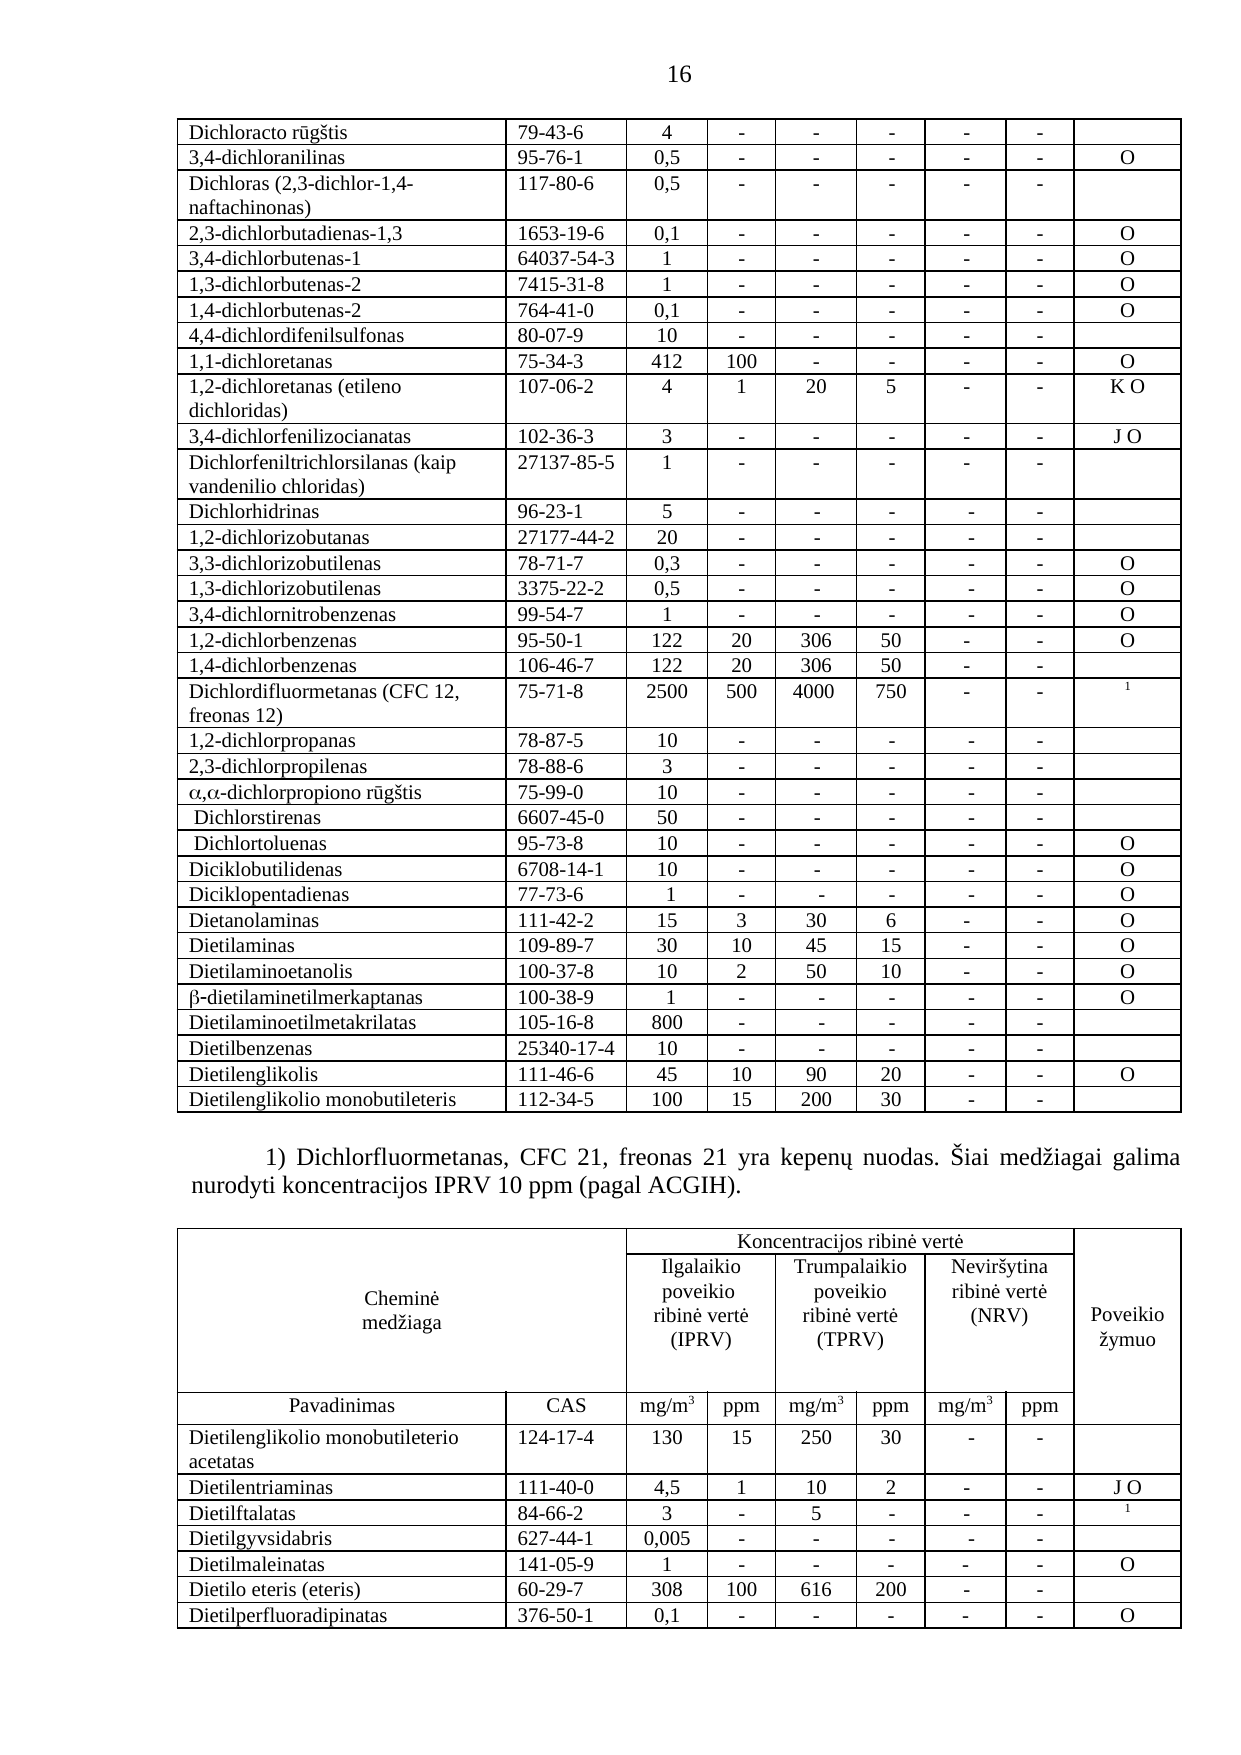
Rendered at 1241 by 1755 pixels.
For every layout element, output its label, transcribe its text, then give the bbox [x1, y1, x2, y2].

table_cell 1 [708, 375, 775, 422]
table_cell O [1075, 145, 1180, 169]
table_cell 20 [708, 628, 775, 652]
table_cell [1075, 653, 1180, 677]
table_cell 1,4-dichlorbutenas-2 [178, 298, 505, 322]
table_cell [1075, 120, 1180, 144]
table_cell 10 [776, 1475, 856, 1499]
table_cell - [776, 831, 856, 855]
table_cell O [1075, 831, 1180, 855]
table_cell 100-37-8 [507, 959, 626, 983]
table_cell 3 [708, 908, 775, 932]
table_cell - [776, 1010, 856, 1034]
table_cell Dietilperfluoradipinatas [178, 1603, 505, 1627]
table_cell 122 [627, 628, 707, 652]
table_cell - [776, 171, 856, 219]
table_cell - [1007, 1087, 1073, 1111]
table_cell 111-40-0 [507, 1475, 626, 1499]
table_cell 99-54-7 [507, 602, 626, 626]
table_cell - [1007, 1603, 1073, 1627]
table_cell - [708, 1603, 775, 1627]
table_cell Dietilaminoetilmetakrilatas [178, 1010, 505, 1034]
table_cell 10 [857, 959, 924, 983]
table_cell [1075, 1526, 1180, 1550]
table_cell - [926, 908, 1005, 932]
table_cell O [1075, 602, 1180, 626]
table_cell [1075, 1425, 1180, 1473]
table_cell 130 [627, 1425, 707, 1473]
table_cell Dietanolaminas [178, 908, 505, 932]
table_cell Dichlortoluenas [178, 831, 505, 855]
table_cell - [857, 1603, 924, 1627]
table_cell 750 [857, 679, 924, 727]
table_cell [1075, 805, 1180, 829]
table_cell Dichlorfeniltrichlorsilanas (kaip vandenilio chloridas) [178, 450, 505, 498]
table_cell - [708, 1010, 775, 1034]
table_cell - [857, 754, 924, 778]
table_cell - [926, 602, 1005, 626]
table_cell - [1007, 653, 1073, 677]
table_cell - [926, 298, 1005, 322]
table_cell K O [1075, 375, 1180, 422]
table_cell 0,3 [627, 551, 707, 575]
table_cell - [926, 653, 1005, 677]
table_cell 78-87-5 [507, 728, 626, 752]
table_cell - [776, 1603, 856, 1627]
table_cell - [926, 145, 1005, 169]
table_cell - [857, 1552, 924, 1576]
table_cell - [926, 1425, 1005, 1473]
table_header Poveikio žymuo [1075, 1229, 1180, 1424]
table_cell - [857, 424, 924, 448]
table_cell Dietilo eteris (eteris) [178, 1577, 505, 1601]
table_cell - [1007, 525, 1073, 549]
table_cell 1,2-dichloretanas (etileno dichloridas) [178, 375, 505, 422]
table_cell Dietilenglikolis [178, 1062, 505, 1086]
table_cell - [708, 882, 775, 906]
table_cell - [708, 831, 775, 855]
table_cell 45 [776, 933, 856, 957]
table_cell 3 [627, 1501, 707, 1524]
table_cell 306 [776, 628, 856, 652]
table_cell - [776, 551, 856, 575]
table_cell - [926, 450, 1005, 498]
table_cell 1653-19-6 [507, 221, 626, 245]
table_cell Dietilbenzenas [178, 1036, 505, 1060]
table_cell - [1007, 576, 1073, 600]
table_cell - [708, 450, 775, 498]
table_cell - [926, 959, 1005, 983]
table_cell [1075, 1036, 1180, 1060]
table_cell [1075, 525, 1180, 549]
table_cell - [857, 985, 924, 1009]
table_cell - [1007, 1526, 1073, 1550]
table_cell 0,005 [627, 1526, 707, 1550]
text 1) Dichlorfluormetanas, CFC 21, freonas 21 yra kepenų nuodas. Šiai medžiagai galima nurodyti koncentracijos IPRV 10 ppm (pagal ACGIH). [191, 1142, 1181, 1199]
table_cell O [1075, 349, 1180, 373]
table_cell 764-41-0 [507, 298, 626, 322]
table_cell Ilgalaikio poveikio ribinė vertė (IPRV) [627, 1255, 775, 1391]
table_cell 6 [857, 908, 924, 932]
table_cell 5 [627, 500, 707, 523]
table_cell - [857, 576, 924, 600]
table_cell - [1007, 1010, 1073, 1034]
table_cell 27137-85-5 [507, 450, 626, 498]
table_cell - [926, 551, 1005, 575]
table_cell Trumpalaikio poveikio ribinė vertė (TPRV) [776, 1255, 924, 1391]
table_cell 0,5 [627, 171, 707, 219]
table_cell J O [1075, 1475, 1180, 1499]
table_cell - [926, 831, 1005, 855]
table_cell - [776, 500, 856, 523]
table_cell Dichlordifluormetanas (CFC 12, freonas 12) [178, 679, 505, 727]
table_cell 412 [627, 349, 707, 373]
table_cell - [926, 754, 1005, 778]
table_cell 1,1-dichloretanas [178, 349, 505, 373]
table_cell - [776, 602, 856, 626]
table_cell O [1075, 221, 1180, 245]
table_cell 60-29-7 [507, 1577, 626, 1601]
table_cell O [1075, 246, 1180, 270]
table_cell - [926, 221, 1005, 245]
table_cell 7415-31-8 [507, 272, 626, 296]
table_cell - [1007, 933, 1073, 957]
table_cell O [1075, 1603, 1180, 1627]
table_cell mg/m3 [627, 1393, 707, 1424]
table_cell [1075, 754, 1180, 778]
table_cell [1075, 171, 1180, 219]
table_cell 2500 [627, 679, 707, 727]
table_cell O [1075, 1062, 1180, 1086]
table_cell 30 [857, 1087, 924, 1111]
table_cell - [708, 985, 775, 1009]
table_cell O [1075, 272, 1180, 296]
table_cell - [926, 349, 1005, 373]
table_cell 30 [627, 933, 707, 957]
table_cell 10 [708, 1062, 775, 1086]
table_cell 0,5 [627, 576, 707, 600]
table_cell 3,4-dichlornitrobenzenas [178, 602, 505, 626]
table_cell 100 [708, 1577, 775, 1601]
table_cell - [926, 1087, 1005, 1111]
table_cell [1075, 500, 1180, 523]
table_cell - [926, 728, 1005, 752]
table_cell - [708, 1552, 775, 1576]
table_header Cheminė medžiaga [178, 1229, 626, 1391]
table_cell 105-16-8 [507, 1010, 626, 1034]
table_cell - [1007, 679, 1073, 727]
table_cell 79-43-6 [507, 120, 626, 144]
table_cell - [926, 805, 1005, 829]
table_cell O [1075, 959, 1180, 983]
table_cell 2 [857, 1475, 924, 1499]
table_cell 75-99-0 [507, 780, 626, 804]
table_cell 250 [776, 1425, 856, 1473]
table_cell - [776, 525, 856, 549]
table_cell 1 [1075, 679, 1180, 727]
table_cell - [1007, 1501, 1073, 1524]
table_cell 75-71-8 [507, 679, 626, 727]
table_cell Dietilaminas [178, 933, 505, 957]
table_cell - [776, 145, 856, 169]
table_cell 2,3-dichlorbutadienas-1,3 [178, 221, 505, 245]
table_cell 1,2-dichlorizobutanas [178, 525, 505, 549]
table_cell 78-71-7 [507, 551, 626, 575]
table_cell - [857, 171, 924, 219]
table_cell 30 [776, 908, 856, 932]
table_cell - [776, 882, 856, 906]
table_cell - [1007, 551, 1073, 575]
table_cell - [857, 805, 924, 829]
table_cell - [857, 525, 924, 549]
table_cell - [926, 857, 1005, 881]
table_cell 106-46-7 [507, 653, 626, 677]
table_cell - [926, 424, 1005, 448]
table_cell [1075, 1010, 1180, 1034]
table_cell - [708, 246, 775, 270]
table_cell - [776, 349, 856, 373]
table_cell 1 [627, 882, 707, 906]
table_cell 10 [627, 728, 707, 752]
table_cell [1075, 1087, 1180, 1111]
table_cell - [1007, 805, 1073, 829]
table_cell 78-88-6 [507, 754, 626, 778]
table_cell - [926, 679, 1005, 727]
table_cell O [1075, 985, 1180, 1009]
table_cell 117-80-6 [507, 171, 626, 219]
table_cell 95-73-8 [507, 831, 626, 855]
table_cell 111-46-6 [507, 1062, 626, 1086]
table_cell [1075, 450, 1180, 498]
table_cell - [926, 1526, 1005, 1550]
table_cell 4,4-dichlordifenilsulfonas [178, 323, 505, 347]
table_cell - [776, 1036, 856, 1060]
table_cell 3 [627, 424, 707, 448]
table_cell - [708, 145, 775, 169]
table_cell 1,3-dichlorizobutilenas [178, 576, 505, 600]
table_cell - [1007, 120, 1073, 144]
table_cell 1 [627, 450, 707, 498]
table_cell - [776, 780, 856, 804]
table_cell - [1007, 424, 1073, 448]
table_cell 109-89-7 [507, 933, 626, 957]
table_cell 64037-54-3 [507, 246, 626, 270]
table_cell 102-36-3 [507, 424, 626, 448]
table_cell 500 [708, 679, 775, 727]
table_cell - [1007, 272, 1073, 296]
table_cell 100 [708, 349, 775, 373]
table_cell 1,2-dichlorpropanas [178, 728, 505, 752]
table_cell O [1075, 857, 1180, 881]
table_cell 2 [708, 959, 775, 983]
table_cell 10 [627, 780, 707, 804]
table_cell 4000 [776, 679, 856, 727]
table_cell 141-05-9 [507, 1552, 626, 1576]
table_cell Dietilaminoetanolis [178, 959, 505, 983]
table_cell Dichlorstirenas [178, 805, 505, 829]
table_cell [1075, 323, 1180, 347]
table_cell - [708, 1501, 775, 1524]
table_cell - [1007, 375, 1073, 422]
table_cell - [857, 1526, 924, 1550]
table_cell - [857, 221, 924, 245]
table_cell - [1007, 728, 1073, 752]
table_cell mg/m3 [776, 1393, 856, 1424]
table_cell Dietilenglikolio monobutileterio acetatas [178, 1425, 505, 1473]
table_cell 30 [857, 1425, 924, 1473]
table_cell [1075, 728, 1180, 752]
table_cell 15 [708, 1425, 775, 1473]
table_cell - [1007, 1062, 1073, 1086]
table_cell - [857, 1501, 924, 1524]
table_cell 0,1 [627, 298, 707, 322]
table_cell 45 [627, 1062, 707, 1086]
table_cell - [776, 246, 856, 270]
table_cell 100 [627, 1087, 707, 1111]
table_cell 308 [627, 1577, 707, 1601]
table_cell mg/m3 [926, 1393, 1005, 1424]
table_cell Diciklopentadienas [178, 882, 505, 906]
table_cell - [926, 1501, 1005, 1524]
table_cell Dietilentriaminas [178, 1475, 505, 1499]
table_cell - [776, 221, 856, 245]
table_cell Dichloracto rūgštis [178, 120, 505, 144]
table_cell - [857, 1010, 924, 1034]
table_cell - [857, 450, 924, 498]
table_cell Dietilmaleinatas [178, 1552, 505, 1576]
table_cell - [776, 805, 856, 829]
table_cell - [708, 805, 775, 829]
table_cell - [926, 1552, 1005, 1576]
table_cell 4 [627, 375, 707, 422]
table_cell 800 [627, 1010, 707, 1034]
table_cell - [926, 120, 1005, 144]
table_cell ppm [857, 1393, 924, 1424]
table_cell - [926, 628, 1005, 652]
table_cell [1075, 780, 1180, 804]
table_cell - [776, 120, 856, 144]
table_cell - [926, 1010, 1005, 1034]
table_cell - [926, 323, 1005, 347]
table_cell 376-50-1 [507, 1603, 626, 1627]
table_cell 10 [627, 831, 707, 855]
table_cell 112-34-5 [507, 1087, 626, 1111]
table_cell - [857, 780, 924, 804]
table_cell - [857, 602, 924, 626]
table_cell - [708, 754, 775, 778]
table_cell 3375-22-2 [507, 576, 626, 600]
table_cell 3 [627, 754, 707, 778]
table_cell - [857, 323, 924, 347]
table_cell Dietilftalatas [178, 1501, 505, 1524]
table_cell 2,3-dichlorpropilenas [178, 754, 505, 778]
table_cell - [926, 780, 1005, 804]
table_cell 1,2-dichlorbenzenas [178, 628, 505, 652]
table_cell 1,3-dichlorbutenas-2 [178, 272, 505, 296]
table_cell - [708, 424, 775, 448]
table_cell 1 [627, 246, 707, 270]
table_cell Dichlorhidrinas [178, 500, 505, 523]
table_cell 90 [776, 1062, 856, 1086]
table_cell [1075, 1577, 1180, 1601]
table_cell - [857, 882, 924, 906]
table_cell 0,5 [627, 145, 707, 169]
table_cell 20 [857, 1062, 924, 1086]
table_cell Dichloras (2,3-dichlor-1,4-naftachinonas) [178, 171, 505, 219]
table_cell J O [1075, 424, 1180, 448]
table_cell - [1007, 959, 1073, 983]
table_cell - [926, 882, 1005, 906]
table_cell 10 [627, 1036, 707, 1060]
table_cell - [1007, 857, 1073, 881]
table_cell 80-07-9 [507, 323, 626, 347]
table_cell - [926, 171, 1005, 219]
table_cell 0,1 [627, 1603, 707, 1627]
table_cell - [926, 525, 1005, 549]
table_cell - [708, 576, 775, 600]
table_cell 6708-14-1 [507, 857, 626, 881]
table_cell - [708, 120, 775, 144]
table_cell Neviršytina ribinė vertė (NRV) [926, 1255, 1073, 1391]
table_cell 50 [627, 805, 707, 829]
table_cell - [926, 1062, 1005, 1086]
table_cell - [926, 272, 1005, 296]
table_cell 20 [776, 375, 856, 422]
table_cell ppm [708, 1393, 775, 1424]
table_cell O [1075, 551, 1180, 575]
table_cell - [776, 754, 856, 778]
table_cell O [1075, 298, 1180, 322]
table_cell - [857, 1036, 924, 1060]
table_cell Pavadinimas [178, 1393, 505, 1424]
table_cell 5 [776, 1501, 856, 1524]
table_cell - [1007, 628, 1073, 652]
table_cell 10 [708, 933, 775, 957]
table_cell - [926, 576, 1005, 600]
table_cell - [1007, 985, 1073, 1009]
table_cell - [1007, 780, 1073, 804]
table_cell - [1007, 1577, 1073, 1601]
table_cell ppm [1007, 1393, 1073, 1424]
table_cell 10 [627, 857, 707, 881]
table_cell ,-dichlorpropiono rūgštis [178, 780, 505, 804]
table_cell - [1007, 145, 1073, 169]
table_cell 95-50-1 [507, 628, 626, 652]
table_cell O [1075, 1552, 1180, 1576]
table_cell - [1007, 882, 1073, 906]
table_cell - [708, 171, 775, 219]
table_cell 84-66-2 [507, 1501, 626, 1524]
table_cell - [776, 424, 856, 448]
table_cell - [926, 1603, 1005, 1627]
table_cell 15 [857, 933, 924, 957]
table_cell 3,4-dichlorbutenas-1 [178, 246, 505, 270]
table_cell - [708, 780, 775, 804]
table_cell - [926, 1577, 1005, 1601]
table_cell - [1007, 349, 1073, 373]
table_cell - [857, 857, 924, 881]
table_cell - [776, 323, 856, 347]
table_cell 50 [857, 628, 924, 652]
table_cell 5 [857, 375, 924, 422]
table_cell 122 [627, 653, 707, 677]
table_cell - [708, 1526, 775, 1550]
table_cell 50 [857, 653, 924, 677]
table_cell - [708, 1036, 775, 1060]
table_cell 96-23-1 [507, 500, 626, 523]
table_cell - [1007, 171, 1073, 219]
table_cell Dietilenglikolio monobutileteris [178, 1087, 505, 1111]
table_cell - [708, 602, 775, 626]
table_cell - [926, 375, 1005, 422]
table_cell - [1007, 831, 1073, 855]
table_cell - [708, 221, 775, 245]
table_cell - [1007, 500, 1073, 523]
table_cell - [857, 145, 924, 169]
table_cell 1,4-dichlorbenzenas [178, 653, 505, 677]
table_cell 20 [708, 653, 775, 677]
table_cell - [1007, 908, 1073, 932]
table_cell - [1007, 1425, 1073, 1473]
table_cell - [708, 551, 775, 575]
table_cell 4 [627, 120, 707, 144]
table_cell - [708, 298, 775, 322]
table_cell - [1007, 323, 1073, 347]
table_cell O [1075, 628, 1180, 652]
table_cell O [1075, 576, 1180, 600]
table_cell - [926, 1036, 1005, 1060]
table_cell 6607-45-0 [507, 805, 626, 829]
table_cell dietilaminetilmerkaptanas [178, 985, 505, 1009]
table_cell - [926, 500, 1005, 523]
table_cell 627-44-1 [507, 1526, 626, 1550]
table_cell - [926, 985, 1005, 1009]
table_cell - [926, 933, 1005, 957]
table_cell - [857, 120, 924, 144]
table_cell - [857, 831, 924, 855]
table_cell 616 [776, 1577, 856, 1601]
table_cell 10 [627, 323, 707, 347]
table_cell 0,1 [627, 221, 707, 245]
table_cell Diciklobutilidenas [178, 857, 505, 881]
table_cell 75-34-3 [507, 349, 626, 373]
table_cell 1 [627, 272, 707, 296]
table_cell - [1007, 246, 1073, 270]
table_cell 27177-44-2 [507, 525, 626, 549]
table_cell - [708, 323, 775, 347]
table_cell - [926, 1475, 1005, 1499]
table_cell - [776, 1526, 856, 1550]
table_cell 77-73-6 [507, 882, 626, 906]
table_cell - [776, 985, 856, 1009]
table_cell 95-76-1 [507, 145, 626, 169]
table_cell 50 [776, 959, 856, 983]
table_cell - [708, 728, 775, 752]
table_header Koncentracijos ribinė vertė [627, 1229, 1073, 1253]
table_cell - [857, 551, 924, 575]
table_cell - [776, 728, 856, 752]
table_cell 15 [627, 908, 707, 932]
table_cell O [1075, 882, 1180, 906]
table_cell - [776, 272, 856, 296]
table_cell 111-42-2 [507, 908, 626, 932]
table_cell 1 [627, 602, 707, 626]
table_cell 1 [1075, 1501, 1180, 1524]
table_cell - [708, 500, 775, 523]
table_cell 107-06-2 [507, 375, 626, 422]
table_cell 1 [627, 985, 707, 1009]
table_cell 1 [708, 1475, 775, 1499]
table_cell - [857, 298, 924, 322]
table_cell - [857, 728, 924, 752]
table_cell - [857, 272, 924, 296]
table_cell 306 [776, 653, 856, 677]
table_cell 3,3-dichlorizobutilenas [178, 551, 505, 575]
table_cell 124-17-4 [507, 1425, 626, 1473]
table_cell - [1007, 450, 1073, 498]
table_cell - [857, 500, 924, 523]
table_cell - [1007, 602, 1073, 626]
table_cell - [776, 857, 856, 881]
table_cell 10 [627, 959, 707, 983]
table_cell 1 [627, 1552, 707, 1576]
table_cell O [1075, 908, 1180, 932]
table_cell - [776, 298, 856, 322]
table_cell - [1007, 1552, 1073, 1576]
table_cell CAS [507, 1393, 626, 1424]
table_cell 200 [776, 1087, 856, 1111]
table_cell - [776, 1552, 856, 1576]
table_cell 3,4-dichlorfenilizocianatas [178, 424, 505, 448]
table_cell Dietilgyvsidabris [178, 1526, 505, 1550]
table_cell O [1075, 933, 1180, 957]
table_cell - [1007, 754, 1073, 778]
table_cell 15 [708, 1087, 775, 1111]
table_cell - [776, 450, 856, 498]
table_cell 200 [857, 1577, 924, 1601]
table_cell - [1007, 1036, 1073, 1060]
table_cell - [776, 576, 856, 600]
table_cell 4,5 [627, 1475, 707, 1499]
table_cell - [857, 349, 924, 373]
table_cell - [708, 272, 775, 296]
table_cell - [857, 246, 924, 270]
table_cell 25340-17-4 [507, 1036, 626, 1060]
table_cell - [708, 857, 775, 881]
table_cell 100-38-9 [507, 985, 626, 1009]
table_cell - [1007, 298, 1073, 322]
table_cell - [926, 246, 1005, 270]
table_cell - [1007, 1475, 1073, 1499]
table_cell - [708, 525, 775, 549]
table_cell 3,4-dichloranilinas [178, 145, 505, 169]
table_cell 20 [627, 525, 707, 549]
table_cell - [1007, 221, 1073, 245]
